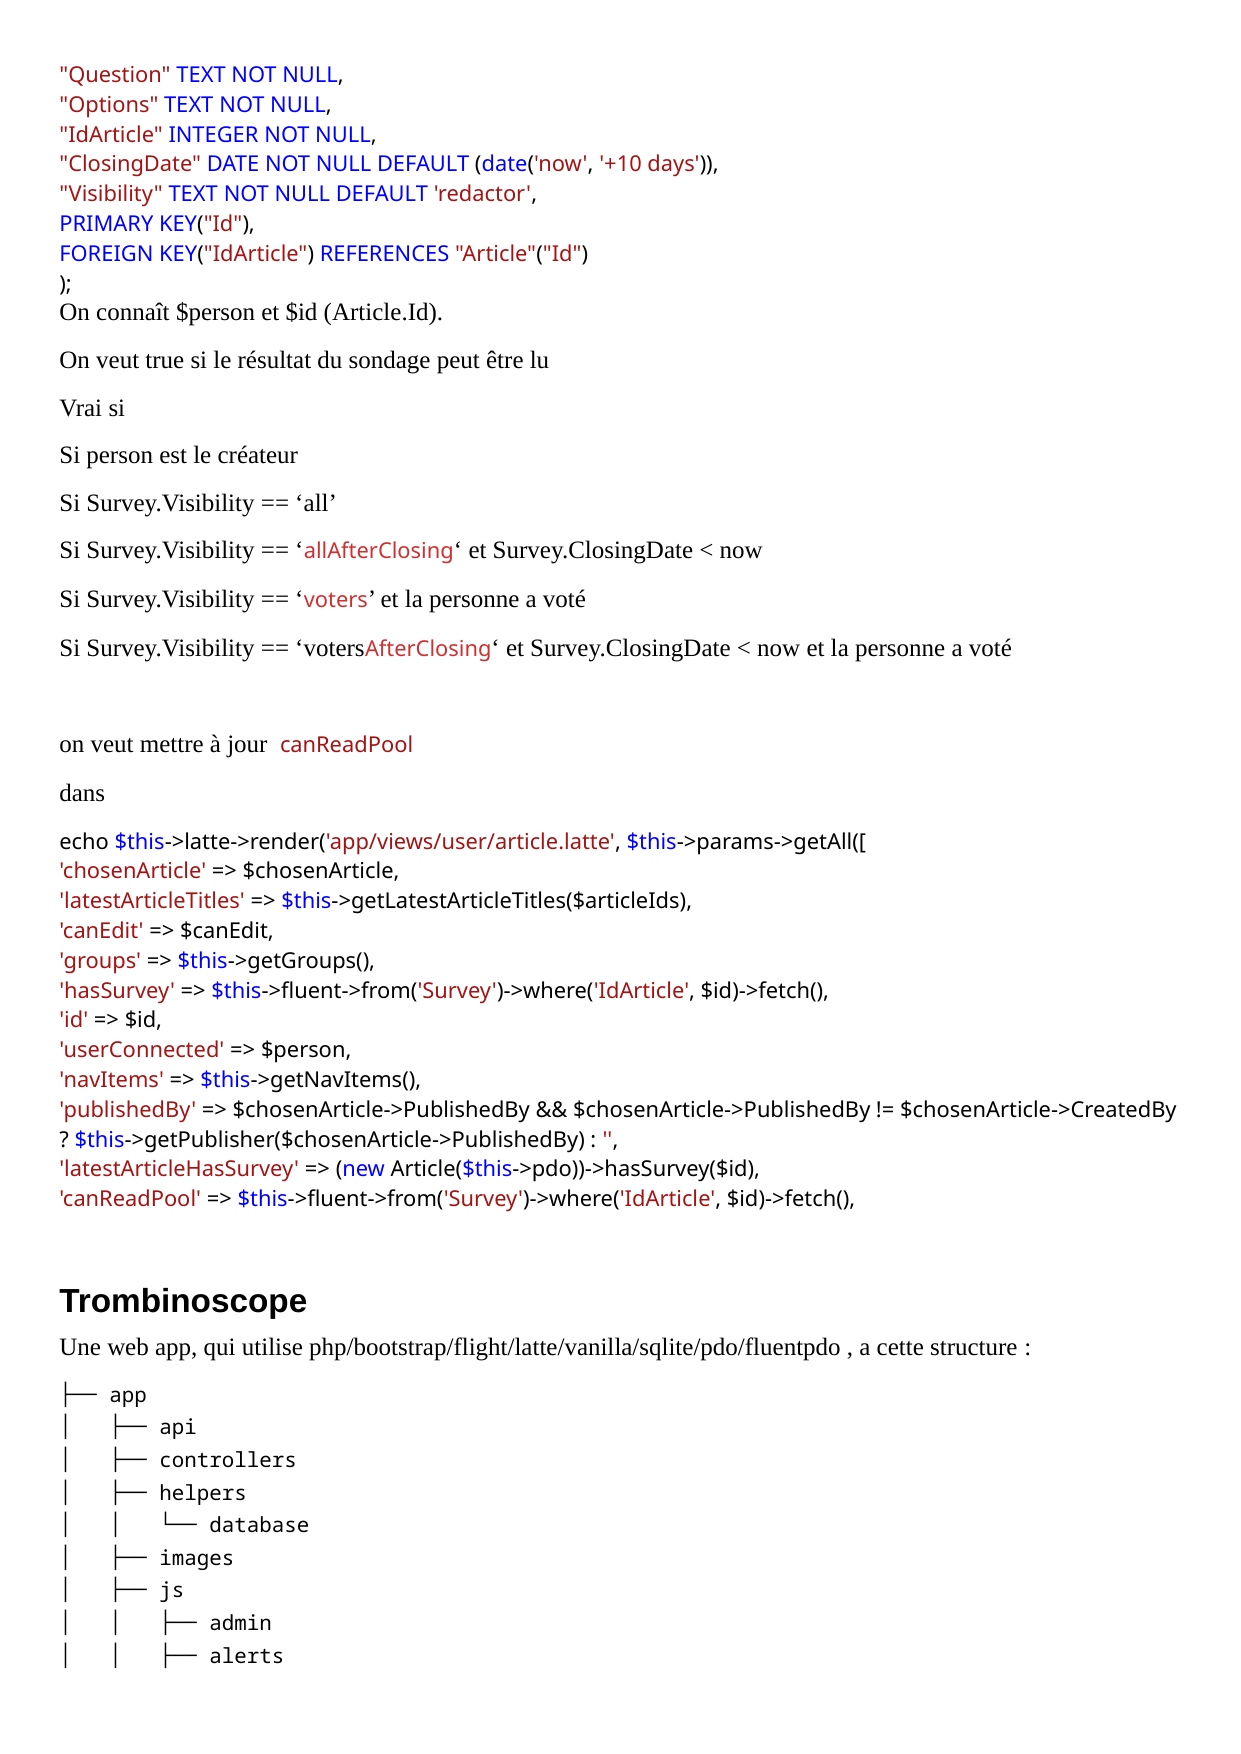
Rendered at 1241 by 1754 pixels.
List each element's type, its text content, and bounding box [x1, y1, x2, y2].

text FOREIGN KEY("IdArticle") REFERENCES "Article"("Id") [59, 238, 1181, 268]
text On connaît $person et $id (Article.Id). [59, 297, 1181, 326]
text 'canEdit' => $canEdit, [59, 915, 1181, 945]
text Vrai si [59, 393, 1181, 421]
text 'navItems' => $this->getNavItems(), [59, 1064, 1181, 1094]
text 'latestArticleHasSurvey' => (new Article($this->pdo))->hasSurvey($id), [59, 1153, 1181, 1183]
text dans [59, 778, 1181, 807]
text 'userConnected' => $person, [59, 1034, 1181, 1064]
text "Question" TEXT NOT NULL, [59, 59, 1181, 89]
text Une web app, qui utilise php/bootstrap/flight/latte/vanilla/sqlite/pdo/fluentpdo , a cette structure : [59, 1332, 1181, 1361]
text 'latestArticleTitles' => $this->getLatestArticleTitles($articleIds), [59, 885, 1181, 915]
text on veut mettre à jour canReadPool [59, 729, 1181, 759]
text │ ├── images [59, 1543, 1181, 1571]
text echo $this->latte->render('app/views/user/article.latte', $this->params->getAll([ [59, 826, 1181, 855]
text 'hasSurvey' => $this->fluent->from('Survey')->where('IdArticle', $id)->fetch(), [59, 974, 1181, 1004]
text │ ├── api [59, 1412, 1181, 1441]
text 'publishedBy' => $chosenArticle->PublishedBy && $chosenArticle->PublishedBy != $chosenArticle->CreatedBy ? $this->getPublisher($chosenArticle->PublishedBy) : '', [59, 1094, 1181, 1153]
text Si Survey.Visibility == ‘voters’ et la personne a voté [59, 584, 1181, 614]
text Si Survey.Visibility == ‘votersAfterClosing‘ et Survey.ClosingDate < now et la personne a voté [59, 633, 1181, 663]
text "IdArticle" INTEGER NOT NULL, [59, 119, 1181, 148]
text │ │ ├── alerts [59, 1641, 1181, 1669]
text PRIMARY KEY("Id"), [59, 208, 1181, 238]
text │ │ ├── admin [59, 1608, 1181, 1637]
text Si person est le créateur [59, 440, 1181, 469]
text 'groups' => $this->getGroups(), [59, 945, 1181, 974]
text 'id' => $id, [59, 1004, 1181, 1034]
text │ ├── helpers [59, 1478, 1181, 1506]
text Si Survey.Visibility == ‘allAfterClosing‘ et Survey.ClosingDate < now [59, 535, 1181, 565]
text │ │ └── database [59, 1510, 1181, 1539]
text Si Survey.Visibility == ‘all’ [59, 488, 1181, 517]
text 'chosenArticle' => $chosenArticle, [59, 855, 1181, 885]
text On veut true si le résultat du sondage peut être lu [59, 345, 1181, 374]
text "Options" TEXT NOT NULL, [59, 89, 1181, 119]
text │ ├── js [59, 1576, 1181, 1604]
text "Visibility" TEXT NOT NULL DEFAULT 'redactor', [59, 178, 1181, 208]
text │ ├── controllers [59, 1445, 1181, 1473]
text 'canReadPool' => $this->fluent->from('Survey')->where('IdArticle', $id)->fetch(), [59, 1183, 1181, 1213]
text ├── app [59, 1380, 1181, 1408]
text "ClosingDate" DATE NOT NULL DEFAULT (date('now', '+10 days')), [59, 148, 1181, 178]
text ); [59, 268, 1181, 297]
subtitle Trombinoscope [59, 1281, 1181, 1320]
